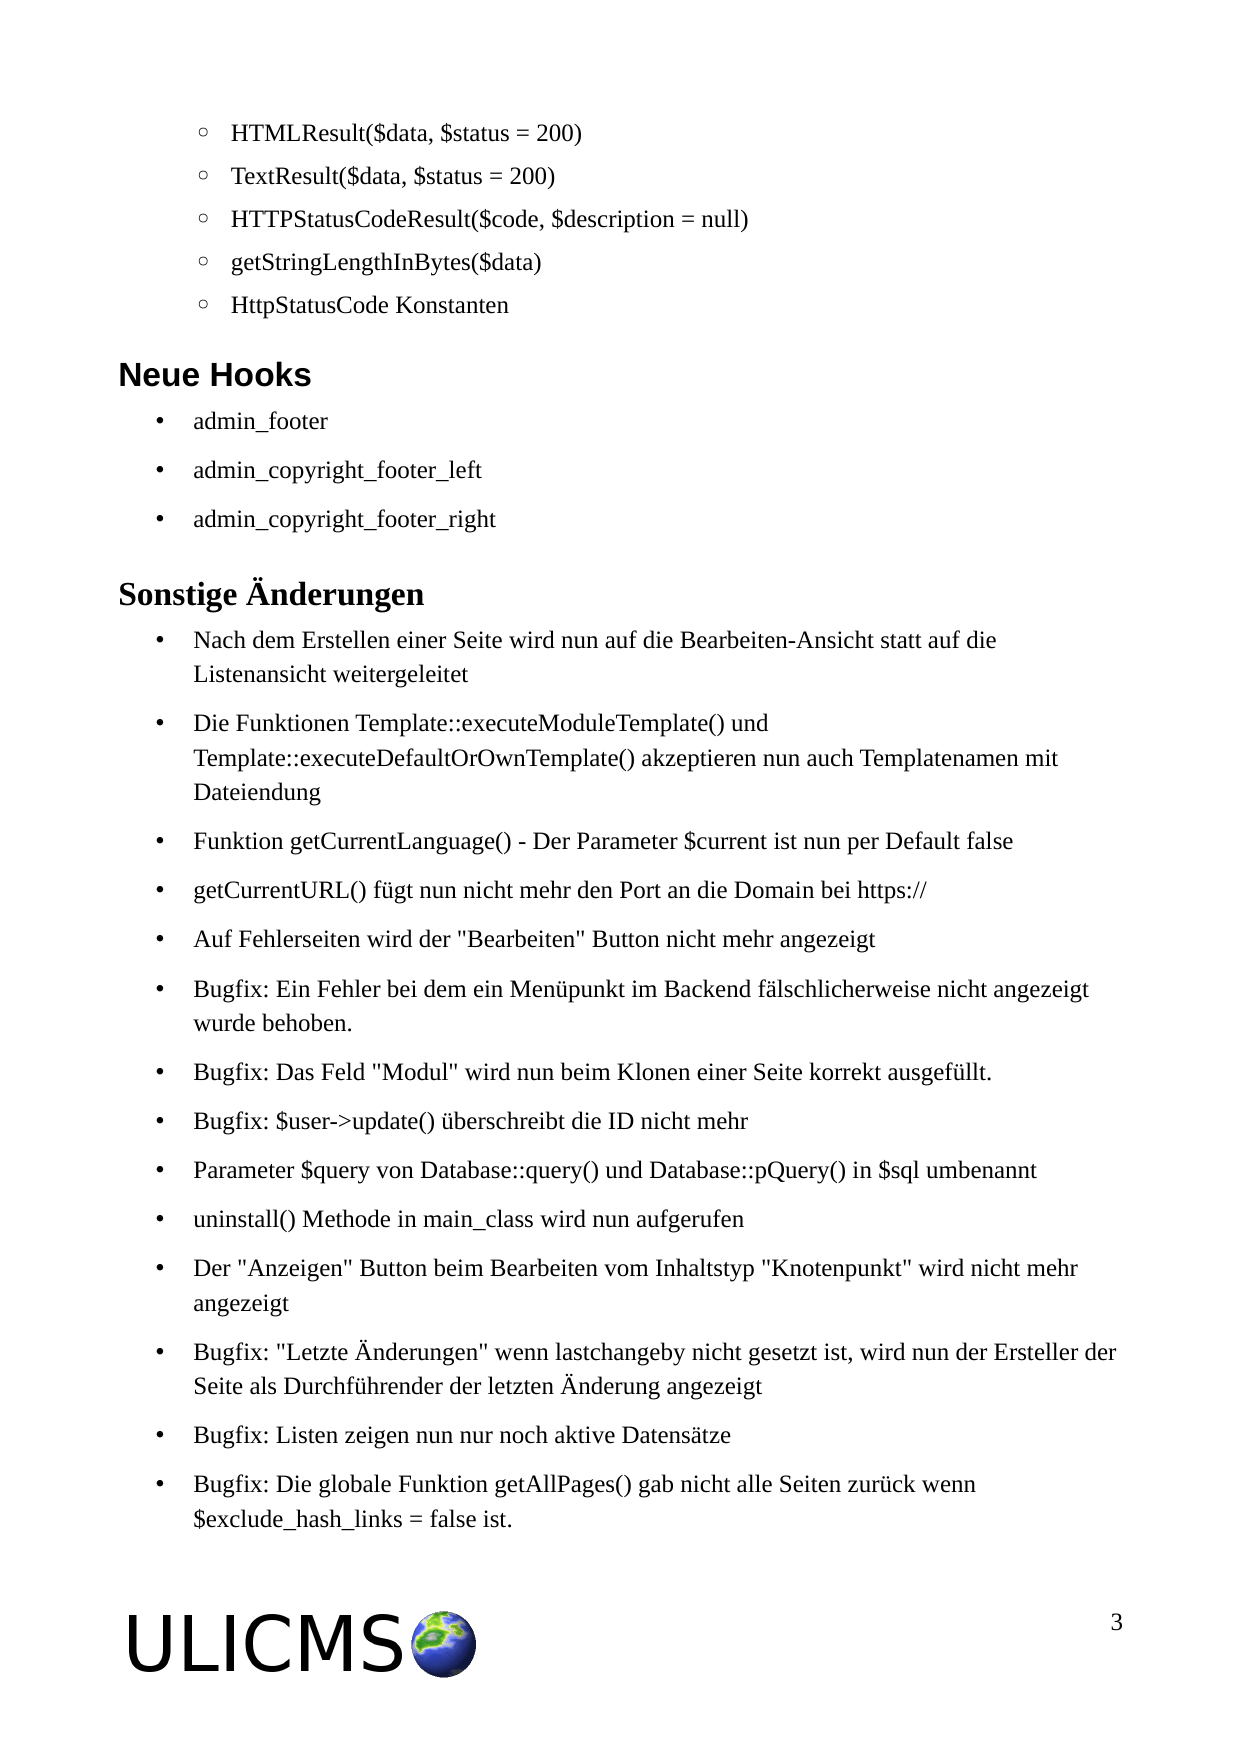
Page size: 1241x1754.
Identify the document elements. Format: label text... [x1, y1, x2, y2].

list admin_copyright_footer_right [156, 504, 1123, 533]
list TextResult($data, $status = 200) [193, 161, 1123, 190]
list Bugfix: Die globale Funktion getAllPages() gab nicht alle Seiten zurück wenn $exclude_hash_links = false ist. [156, 1469, 1123, 1533]
list getCurrentURL() fügt nun nicht mehr den Port an die Domain bei https:// [156, 876, 1123, 904]
list Bugfix: "Letzte Änderungen" wenn lastchangeby nicht gesetzt ist, wird nun der Ersteller der Seite als Durchführender der letzten Änderung angezeigt [156, 1337, 1123, 1400]
picture [118, 1607, 479, 1681]
list Die Funktionen Template::executeModuleTemplate() und Template::executeDefaultOrOwnTemplate() akzeptieren nun auch Templatenamen mit Dateiendung [156, 708, 1123, 806]
list uninstall() Methode in main_class wird nun aufgerufen [156, 1204, 1123, 1233]
list Bugfix: Ein Fehler bei dem ein Menüpunkt im Backend fälschlicherweise nicht angezeigt wurde behoben. [156, 974, 1123, 1037]
list getStringLengthInBytes($data) [193, 247, 1123, 276]
list admin_copyright_footer_left [156, 455, 1123, 483]
list HTTPStatusCodeResult($code, $description = null) [193, 204, 1123, 233]
list Der "Anzeigen" Button beim Bearbeiten vom Inhaltstyp "Knotenpunkt" wird nicht mehr angezeigt [156, 1253, 1123, 1317]
list Funktion getCurrentLanguage() - Der Parameter $current ist nun per Default false [156, 826, 1123, 855]
list Bugfix: $user->update() überschreibt die ID nicht mehr [156, 1106, 1123, 1135]
list HttpStatusCode Konstanten [193, 291, 1123, 319]
list Nach dem Erstellen einer Seite wird nun auf die Bearbeiten-Ansicht statt auf die Listenansicht weitergeleitet [156, 625, 1123, 688]
list Parameter $query von Database::query() und Database::pQuery() in $sql umbenannt [156, 1155, 1123, 1184]
list admin_footer [156, 406, 1123, 434]
list HTMLResult($data, $status = 200) [193, 118, 1123, 147]
list Bugfix: Listen zeigen nun nur noch aktive Datensätze [156, 1421, 1123, 1449]
list Auf Fehlerseiten wird der "Bearbeiten" Button nicht mehr angezeigt [156, 924, 1123, 953]
subtitle Neue Hooks [118, 354, 1123, 393]
subtitle Sonstige Änderungen [118, 574, 1123, 612]
list Bugfix: Das Feld "Modul" wird nun beim Klonen einer Seite korrekt ausgefüllt. [156, 1057, 1123, 1086]
